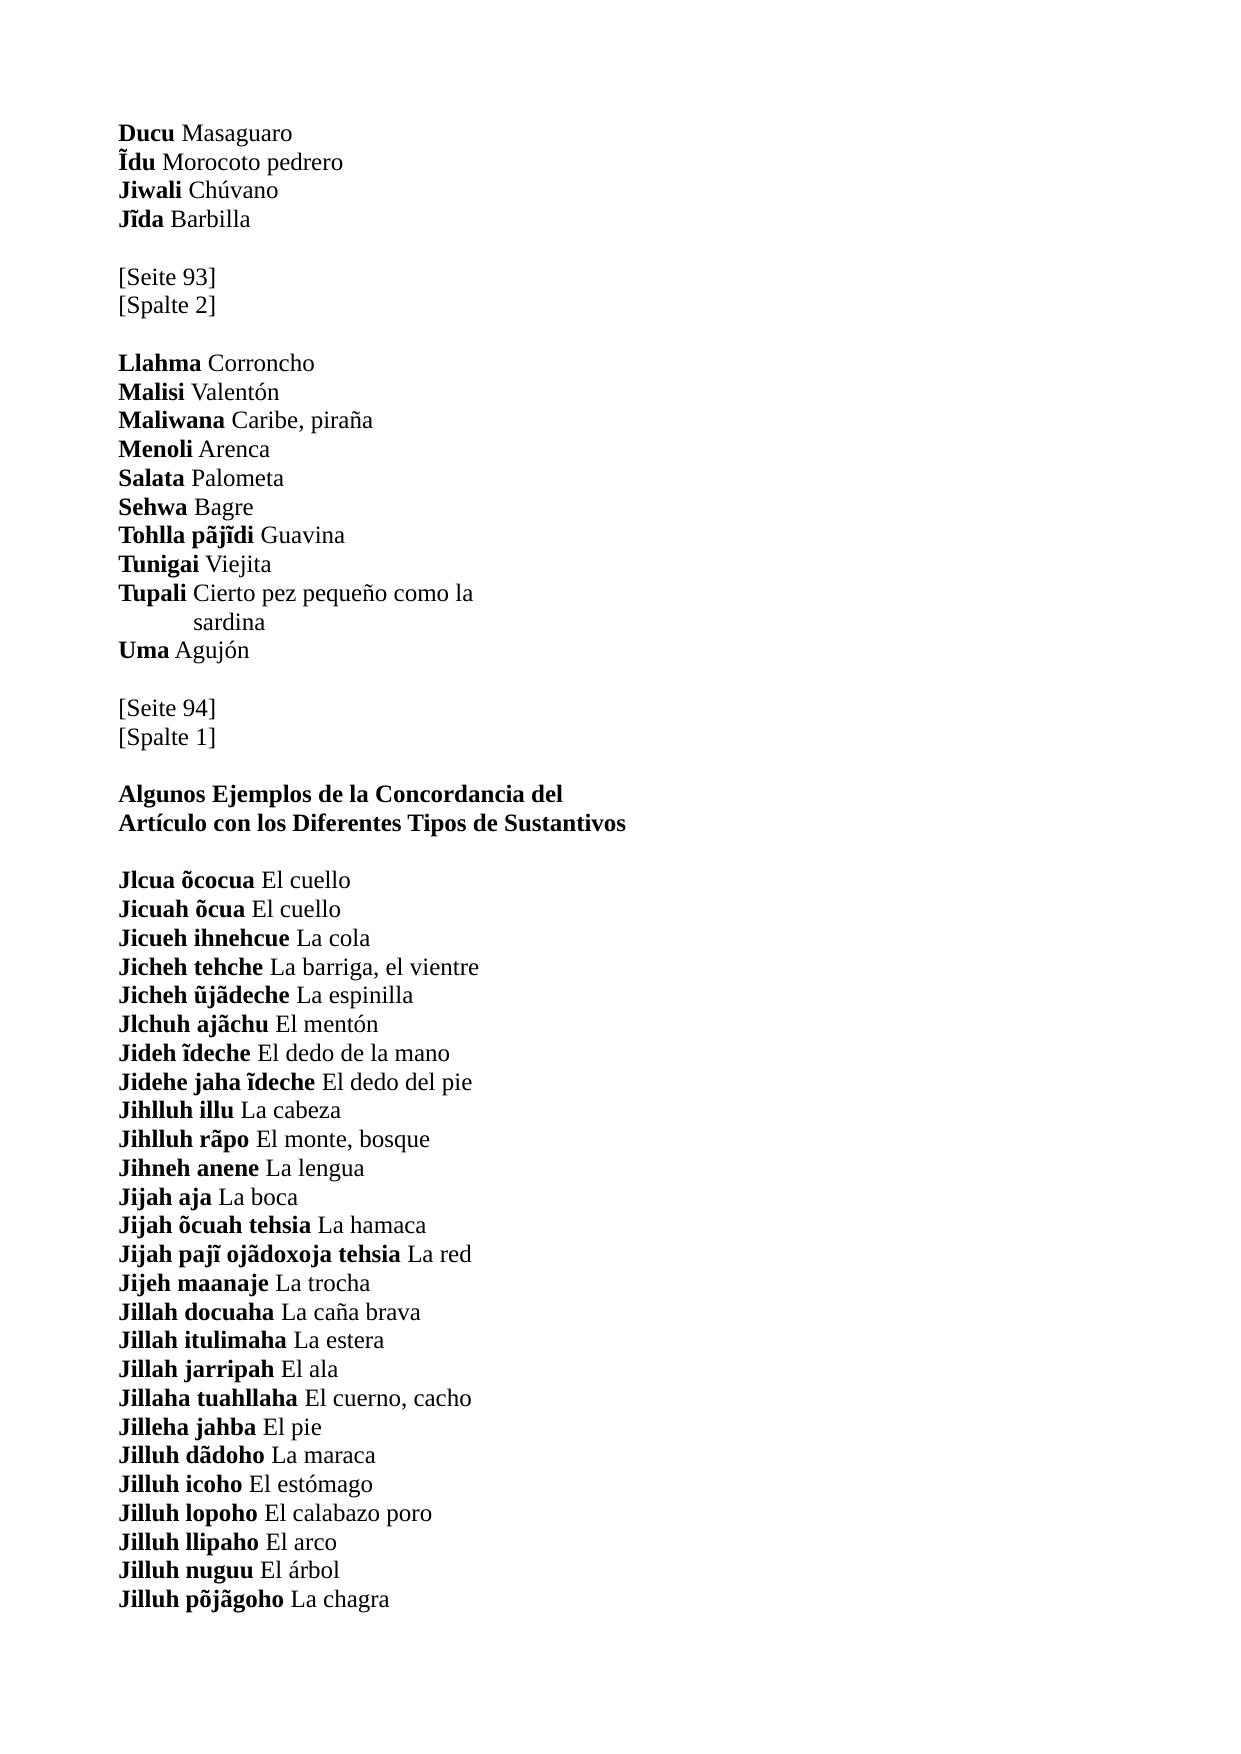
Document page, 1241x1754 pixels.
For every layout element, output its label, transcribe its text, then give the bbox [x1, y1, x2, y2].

text Jijeh maanaje La trocha [118, 1268, 1122, 1297]
text Jihlluh rãpo El monte, bosque [118, 1124, 1122, 1153]
text Algunos Ejemplos de la Concordancia del [118, 779, 1122, 808]
text sardina [118, 607, 1122, 636]
text Jlchuh ajãchu El mentón [118, 1009, 1122, 1038]
text Jillah jarripah El ala [118, 1354, 1122, 1383]
text Artículo con los Diferentes Tipos de Sustantivos [118, 808, 1122, 837]
text Jideh ĩdeche El dedo de la mano [118, 1038, 1122, 1067]
text Jicheh tehche La barriga, el vientre [118, 952, 1122, 981]
text Jillah docuaha La caña brava [118, 1297, 1122, 1326]
text Ducu Masaguaro [118, 118, 1122, 147]
text Ĩdu Morocoto pedrero [118, 147, 1122, 176]
text Jĩda Barbilla [118, 204, 1122, 233]
text Tohlla pãjĩdi Guavina [118, 521, 1122, 549]
text [Seite 94] [118, 693, 1122, 722]
text Salata Palometa [118, 463, 1122, 492]
text [Spalte 1] [118, 722, 1122, 751]
text Jicuah õcua El cuello [118, 894, 1122, 923]
text Jillah itulimaha La estera [118, 1326, 1122, 1354]
text Jillaha tuahllaha El cuerno, cacho [118, 1383, 1122, 1412]
text Jijah õcuah tehsia La hamaca [118, 1211, 1122, 1239]
text Jiwali Chúvano [118, 176, 1122, 204]
text Uma Agujón [118, 636, 1122, 664]
text Jicheh ũjãdeche La espinilla [118, 981, 1122, 1009]
text Menoli Arenca [118, 434, 1122, 463]
text Jicueh ihnehcue La cola [118, 923, 1122, 952]
text [Seite 93] [118, 262, 1122, 291]
text Sehwa Bagre [118, 492, 1122, 521]
text Jidehe jaha ĩdeche El dedo del pie [118, 1067, 1122, 1096]
text Tunigai Viejita [118, 549, 1122, 578]
text Jilluh nuguu El árbol [118, 1556, 1122, 1584]
text Jilluh icoho El estómago [118, 1469, 1122, 1498]
text Maliwana Caribe, piraña [118, 406, 1122, 434]
text Jilluh lopoho El calabazo poro [118, 1498, 1122, 1527]
text Jilluh põjãgoho La chagra [118, 1584, 1122, 1613]
text Jijah aja La boca [118, 1182, 1122, 1211]
text [Spalte 2] [118, 291, 1122, 319]
text Jijah pajĩ ojãdoxoja tehsia La red [118, 1239, 1122, 1268]
text Llahma Corroncho [118, 348, 1122, 377]
text Tupali Cierto pez pequeño como la [118, 578, 1122, 607]
text Jilleha jahba El pie [118, 1412, 1122, 1441]
text Jilluh llipaho El arco [118, 1527, 1122, 1556]
text Jihlluh illu La cabeza [118, 1096, 1122, 1124]
text Jilluh dãdoho La maraca [118, 1441, 1122, 1469]
text Jihneh anene La lengua [118, 1153, 1122, 1182]
text Malisi Valentón [118, 377, 1122, 406]
text Jlcua õcocua El cuello [118, 866, 1122, 894]
